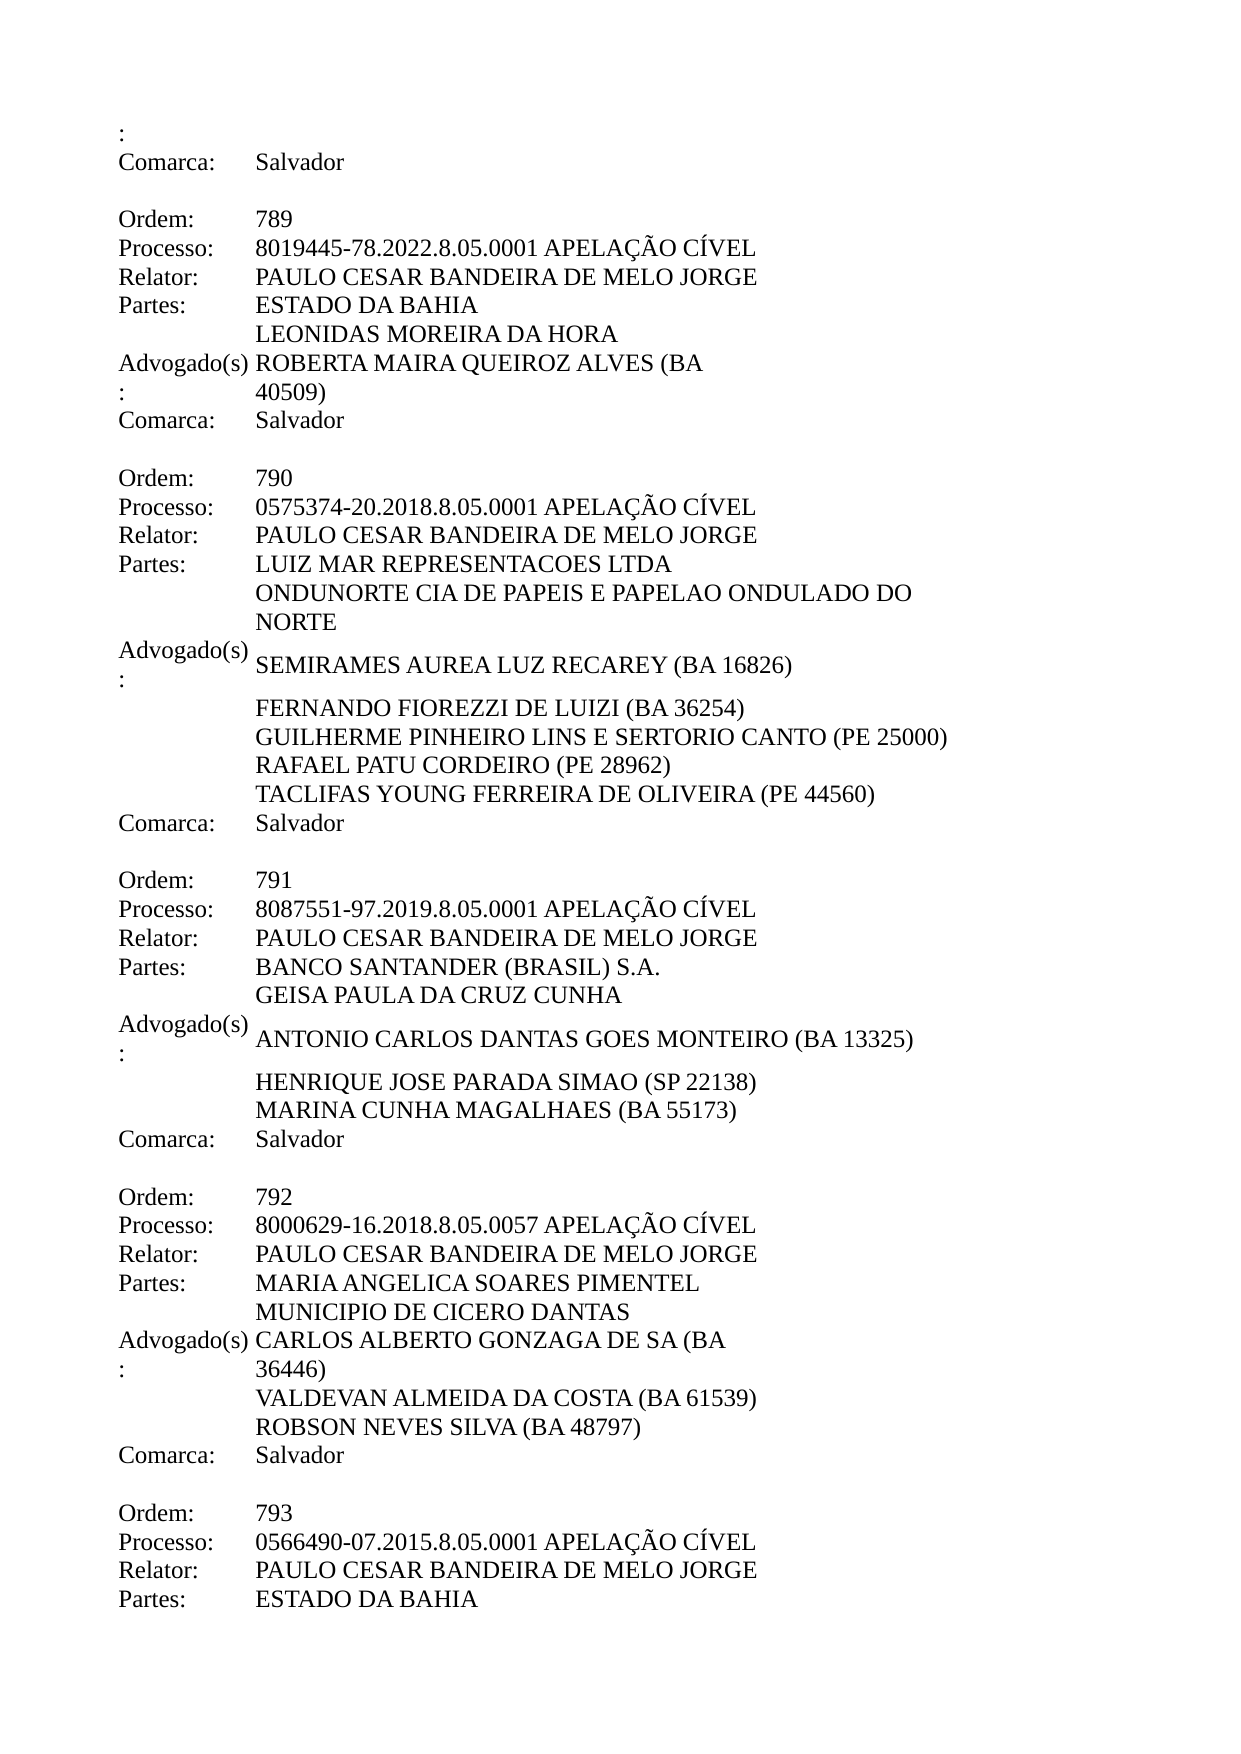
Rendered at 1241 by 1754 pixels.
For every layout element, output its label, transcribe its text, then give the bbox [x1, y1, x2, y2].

table_cell Relator: [118, 923, 255, 952]
table_cell ONDUNORTE CIA DE PAPEIS E PAPELAO ONDULADO DO NORTE [255, 578, 997, 636]
table_cell Processo: [118, 1527, 255, 1556]
table_cell ROBSON NEVES SILVA (BA 48797) [255, 1412, 800, 1441]
table_cell MARINA CUNHA MAGALHAES (BA 55173) [255, 1096, 914, 1124]
table_cell LEONIDAS MOREIRA DA HORA [255, 319, 777, 348]
table_cell 0566490-07.2015.8.05.0001 APELAÇÃO CÍVEL [255, 1527, 851, 1556]
table_cell MARIA ANGELICA SOARES PIMENTEL [255, 1268, 800, 1297]
table_cell ROBERTA MAIRA QUEIROZ ALVES (BA 40509) [255, 348, 777, 406]
table_cell [118, 578, 255, 636]
table_cell GUILHERME PINHEIRO LINS E SERTORIO CANTO (PE 25000) [255, 722, 997, 751]
table_cell Advogado(s): [118, 1009, 255, 1067]
table_cell [118, 1383, 255, 1412]
table_cell CARLOS ALBERTO GONZAGA DE SA (BA 36446) [255, 1326, 800, 1383]
table_cell 0575374-20.2018.8.05.0001 APELAÇÃO CÍVEL [255, 492, 997, 521]
table_cell Partes: [118, 291, 255, 319]
table_cell Salvador [255, 406, 777, 434]
table_cell Relator: [118, 1239, 255, 1268]
table_cell PAULO CESAR BANDEIRA DE MELO JORGE [255, 521, 997, 549]
table_cell 8019445-78.2022.8.05.0001 APELAÇÃO CÍVEL [255, 233, 777, 262]
table_cell ANTONIO CARLOS DANTAS GOES MONTEIRO (BA 13325) [255, 1009, 914, 1067]
table_header Ordem: [118, 1182, 255, 1211]
table_cell : [118, 118, 255, 147]
table_header 791 [255, 866, 914, 894]
table_cell [118, 319, 255, 348]
table_cell VALDEVAN ALMEIDA DA COSTA (BA 61539) [255, 1383, 800, 1412]
table_cell Comarca: [118, 808, 255, 837]
table_cell Advogado(s): [118, 636, 255, 693]
table_cell MUNICIPIO DE CICERO DANTAS [255, 1297, 800, 1326]
table_header Ordem: [118, 204, 255, 233]
table_cell ESTADO DA BAHIA [255, 1584, 851, 1613]
table_cell PAULO CESAR BANDEIRA DE MELO JORGE [255, 923, 914, 952]
table_cell BANCO SANTANDER (BRASIL) S.A. [255, 952, 914, 981]
table_cell [118, 1297, 255, 1326]
table_cell [118, 1096, 255, 1124]
table_cell Comarca: [118, 147, 255, 176]
table_cell RAFAEL PATU CORDEIRO (PE 28962) [255, 751, 997, 779]
table_cell Partes: [118, 1268, 255, 1297]
table_cell Relator: [118, 262, 255, 291]
table_cell Partes: [118, 549, 255, 578]
table_cell TACLIFAS YOUNG FERREIRA DE OLIVEIRA (PE 44560) [255, 779, 997, 808]
table_cell [118, 693, 255, 722]
table_cell SEMIRAMES AUREA LUZ RECAREY (BA 16826) [255, 636, 997, 693]
table_cell Partes: [118, 952, 255, 981]
table_cell Salvador [255, 147, 758, 176]
table_cell Processo: [118, 1211, 255, 1239]
table_cell [118, 1412, 255, 1441]
table_cell [255, 118, 758, 147]
table_cell Comarca: [118, 1124, 255, 1153]
table_header 789 [255, 204, 777, 233]
table_cell GEISA PAULA DA CRUZ CUNHA [255, 981, 914, 1009]
table_cell PAULO CESAR BANDEIRA DE MELO JORGE [255, 1239, 800, 1268]
table_cell HENRIQUE JOSE PARADA SIMAO (SP 22138) [255, 1067, 914, 1096]
table_cell Partes: [118, 1584, 255, 1613]
table_cell [118, 981, 255, 1009]
table_cell Comarca: [118, 1441, 255, 1469]
table_cell [118, 751, 255, 779]
table_cell LUIZ MAR REPRESENTACOES LTDA [255, 549, 997, 578]
table_header Ordem: [118, 1498, 255, 1527]
table_header 793 [255, 1498, 851, 1527]
table_cell Salvador [255, 1441, 800, 1469]
table_cell 8000629-16.2018.8.05.0057 APELAÇÃO CÍVEL [255, 1211, 800, 1239]
table_cell Comarca: [118, 406, 255, 434]
table_cell Advogado(s): [118, 1326, 255, 1383]
table_cell Salvador [255, 808, 997, 837]
table_cell [118, 779, 255, 808]
table_cell Salvador [255, 1124, 914, 1153]
table_cell [118, 722, 255, 751]
table_header 790 [255, 463, 997, 492]
table_header Ordem: [118, 463, 255, 492]
table_cell Relator: [118, 1556, 255, 1584]
table_cell [118, 1067, 255, 1096]
table_cell Processo: [118, 233, 255, 262]
table_header Ordem: [118, 866, 255, 894]
table_cell PAULO CESAR BANDEIRA DE MELO JORGE [255, 262, 777, 291]
table_cell PAULO CESAR BANDEIRA DE MELO JORGE [255, 1556, 851, 1584]
table_cell FERNANDO FIOREZZI DE LUIZI (BA 36254) [255, 693, 997, 722]
table_header 792 [255, 1182, 800, 1211]
table_cell Processo: [118, 492, 255, 521]
table_cell Advogado(s): [118, 348, 255, 406]
table_cell Processo: [118, 894, 255, 923]
table_cell 8087551-97.2019.8.05.0001 APELAÇÃO CÍVEL [255, 894, 914, 923]
table_cell Relator: [118, 521, 255, 549]
table_cell ESTADO DA BAHIA [255, 291, 777, 319]
